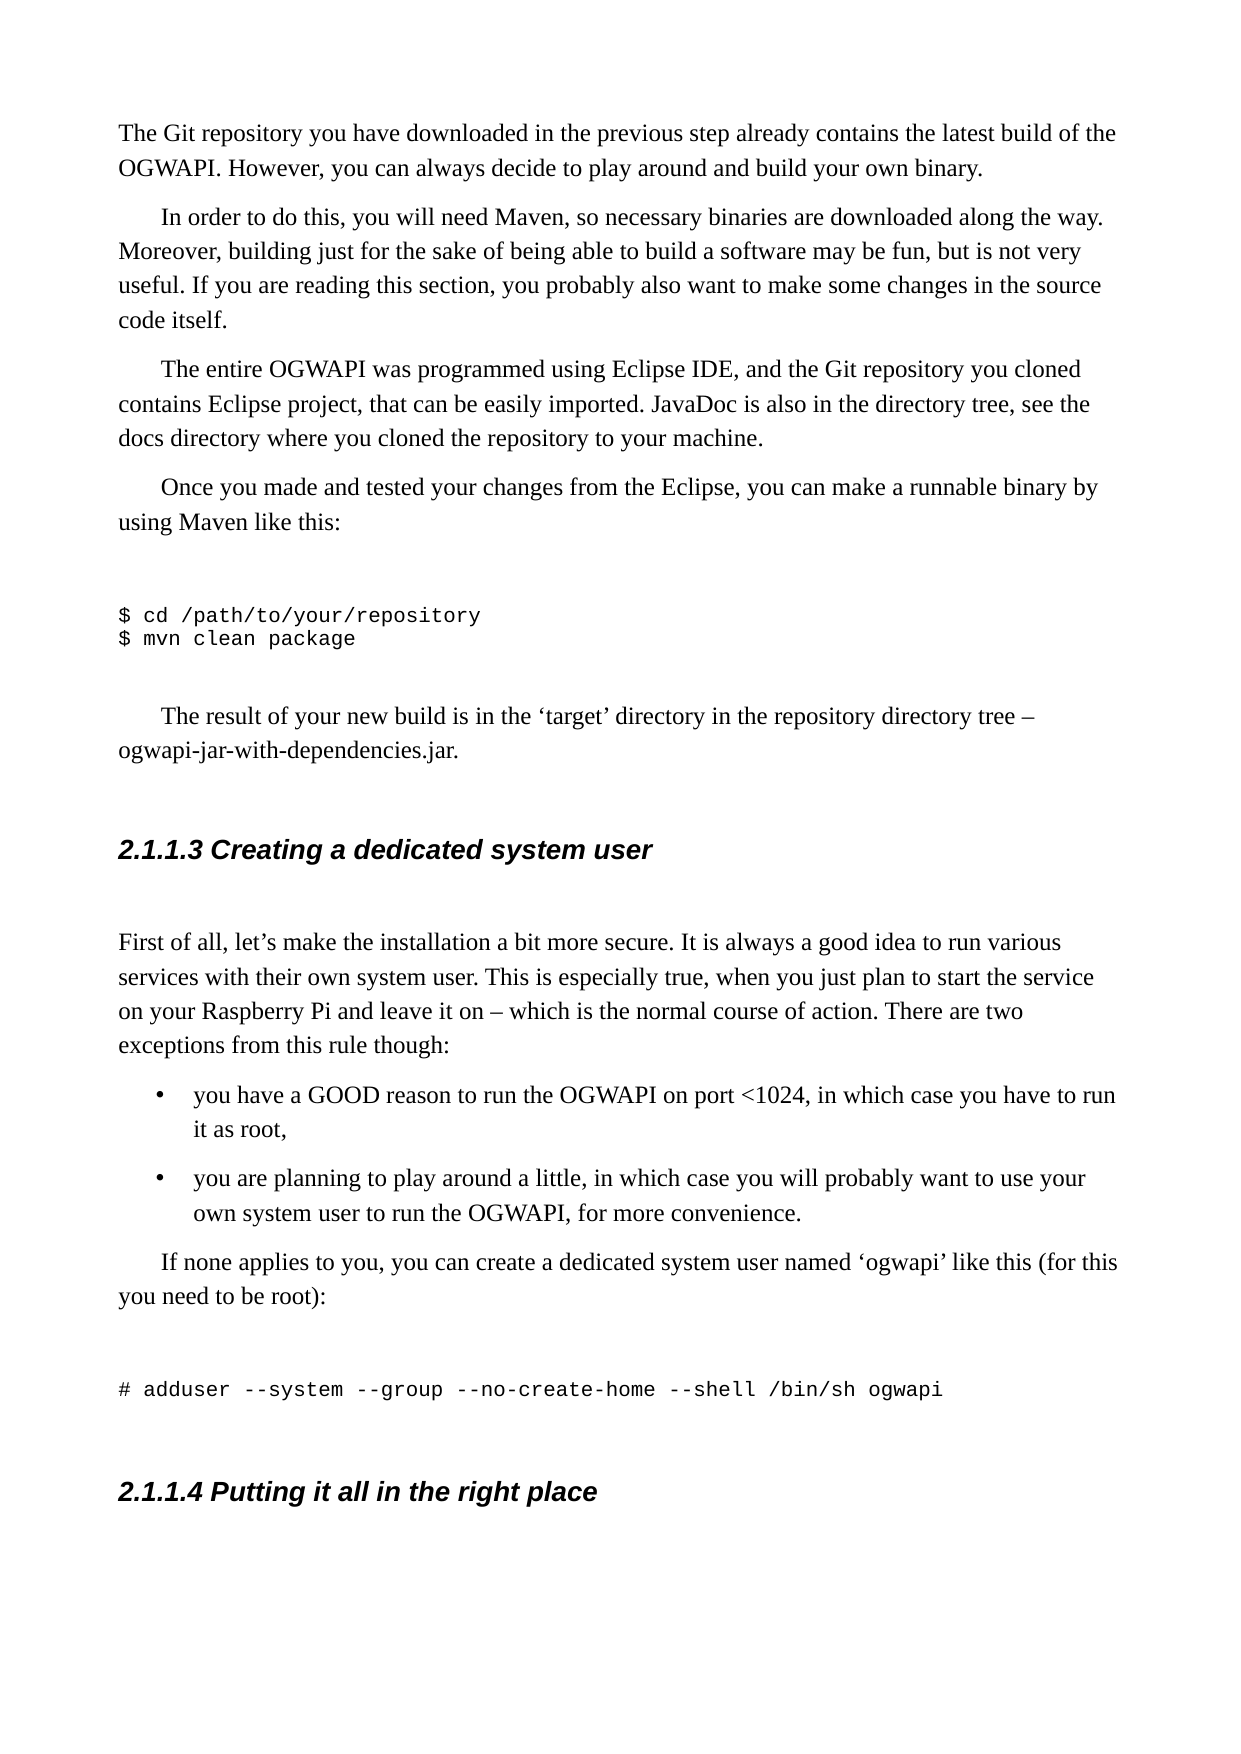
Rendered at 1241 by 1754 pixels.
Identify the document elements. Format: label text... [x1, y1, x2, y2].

text # adduser --system --group --no-create-home --shell /bin/sh ogwapi [118, 1379, 1122, 1403]
text Once you made and tested your changes from the Eclipse, you can make a runnable binary by using Maven like this: [118, 472, 1122, 535]
text First of all, let’s make the installation a bit more secure. It is always a good idea to run various services with their own system user. This is especially true, when you just plan to start the service on your Raspberry Pi and leave it on – which is the normal course of action. There are two exceptions from this rule though: [118, 927, 1122, 1059]
text $ mvn clean package [118, 628, 1122, 652]
text $ cd /path/to/your/repository [118, 605, 1122, 628]
text The result of your new build is in the ‘target’ directory in the repository directory tree – ogwapi-jar-with-dependencies.jar. [118, 701, 1122, 764]
list you have a GOOD reason to run the OGWAPI on port <1024, in which case you have to run it as root, [156, 1080, 1122, 1143]
text The entire OGWAPI was programmed using Eclipse IDE, and the Git repository you cloned contains Eclipse project, that can be easily imported. JavaDoc is also in the directory tree, see the docs directory where you cloned the repository to your machine. [118, 354, 1122, 452]
subtitle 2.1.1.4 Putting it all in the right place [118, 1476, 1122, 1508]
subtitle 2.1.1.3 Creating a dedicated system user [118, 834, 1122, 866]
list you are planning to play around a little, in which case you will probably want to use your own system user to run the OGWAPI, for more convenience. [156, 1163, 1122, 1226]
text The Git repository you have downloaded in the previous step already contains the latest build of the OGWAPI. However, you can always decide to play around and build your own binary. [118, 118, 1122, 181]
text In order to do this, you will need Maven, so necessary binaries are downloaded along the way. Moreover, building just for the sake of being able to build a software may be fun, but is not very useful. If you are reading this section, you probably also want to make some changes in the source code itself. [118, 202, 1122, 334]
text If none applies to you, you can create a dedicated system user named ‘ogwapi’ like this (for this you need to be root): [118, 1247, 1122, 1310]
